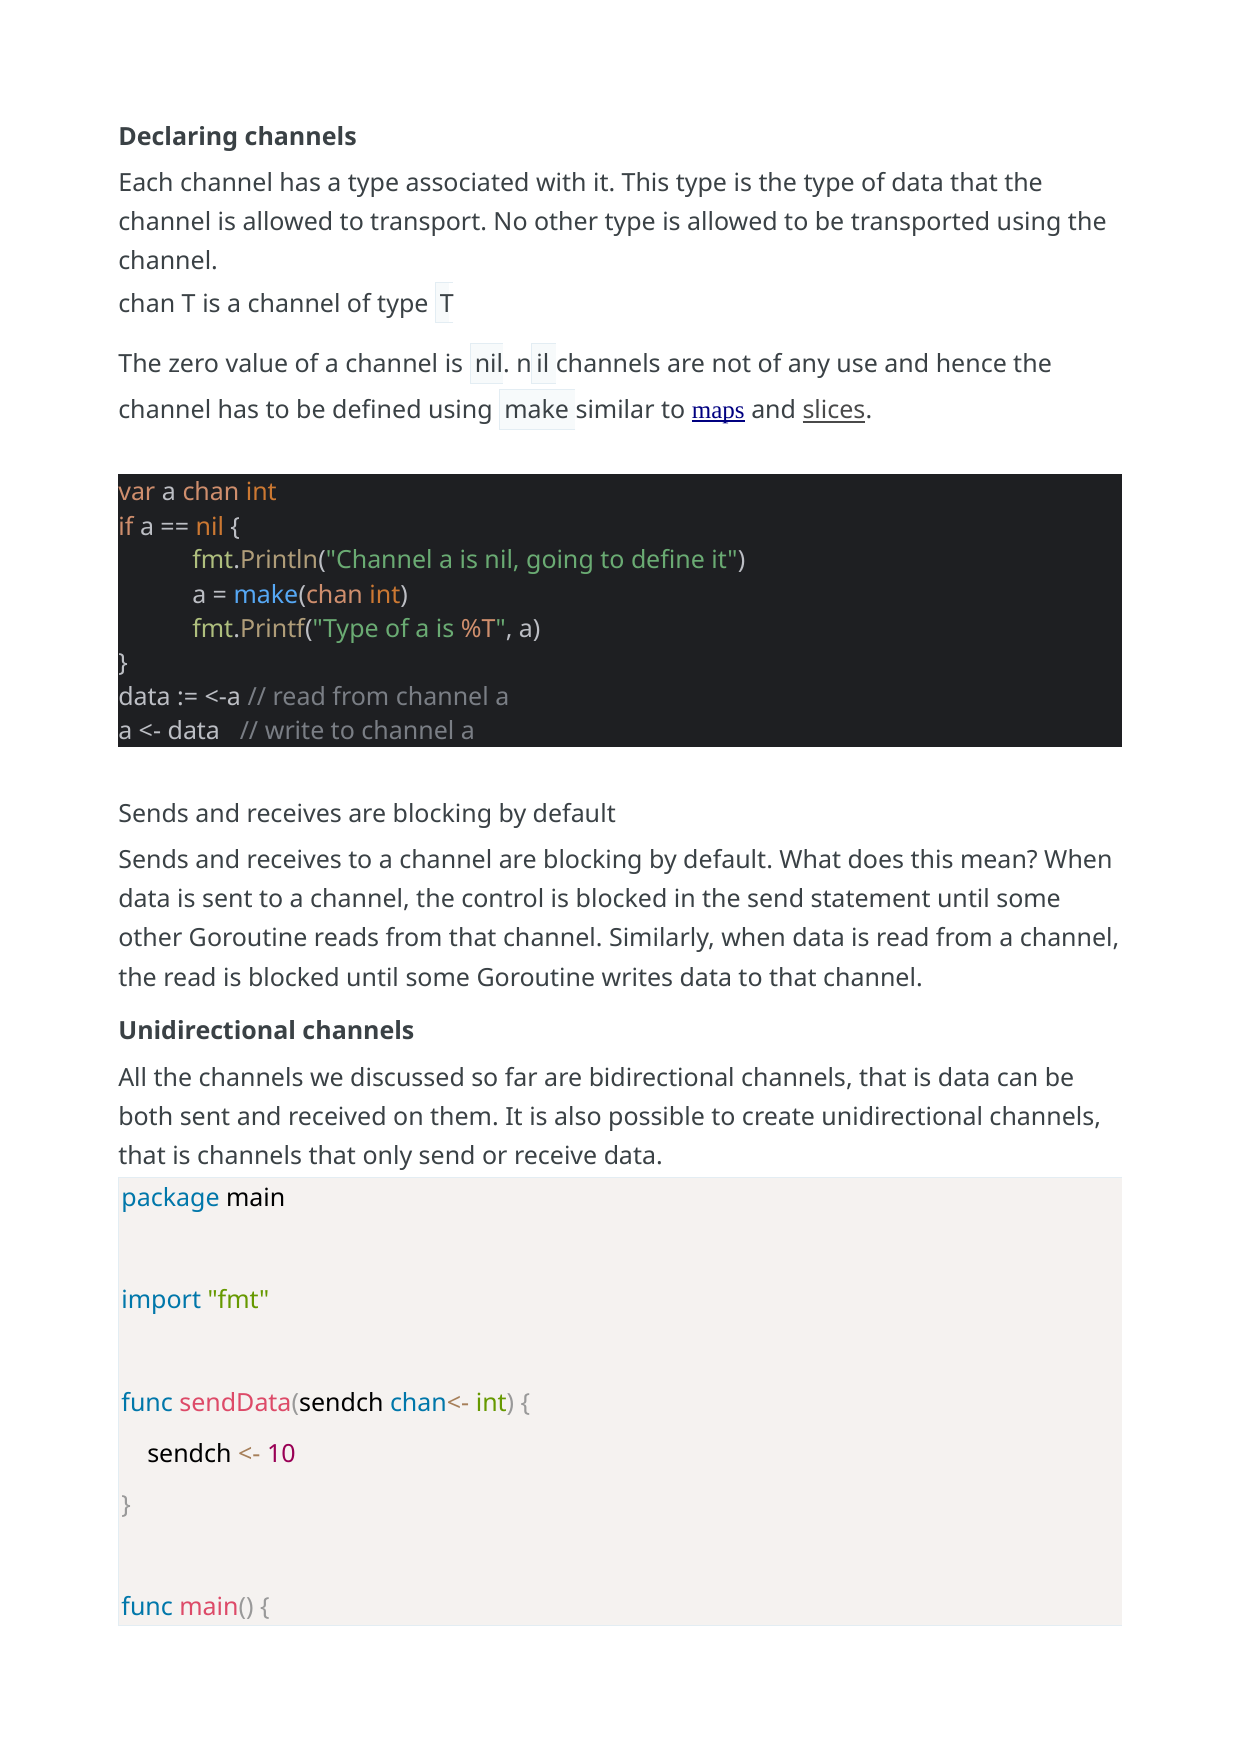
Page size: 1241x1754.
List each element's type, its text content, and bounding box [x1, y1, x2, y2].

subtitle Unidirectional channels [118, 1013, 1122, 1047]
text T [436, 282, 1122, 322]
text import "fmt" [119, 1279, 1122, 1316]
text func sendData(sendch chan<- int) { [119, 1381, 1122, 1418]
subtitle Declaring channels [118, 118, 1122, 152]
text func main() { [119, 1585, 1122, 1625]
text package main [119, 1178, 1122, 1214]
text var a chan int if a == nil { fmt.Println("Channel a is nil, going to define it") a = make(chan int) fmt.Printf("Type of a is %T", a) } data := <-a // read from channel a a <- data // write to channel a [118, 474, 1122, 747]
subtitle Sends and receives are blocking by default [118, 795, 1122, 829]
text chan T is a channel of type [118, 282, 435, 322]
text } [119, 1483, 1122, 1520]
text All the channels we discussed so far are bidirectional channels, that is data can be both sent and received on them. It is also possible to create unidirectional channels, that is channels that only send or receive data. [118, 1059, 1122, 1172]
text sendch <- 10 [119, 1432, 1122, 1469]
text Each channel has a type associated with it. This type is the type of data that the channel is allowed to transport. No other type is allowed to be transported using the channel. [118, 165, 1122, 277]
text Sends and receives to a channel are blocking by default. What does this mean? When data is sent to a channel, the control is blocked in the send statement until some other Goroutine reads from that channel. Similarly, when data is read from a channel, the read is blocked until some Goroutine writes data to that channel. [118, 842, 1122, 993]
text The zero value of a channel is nil. nil channels are not of any use and hence the channel has to be defined using make similar to maps and slices. [118, 343, 1122, 429]
